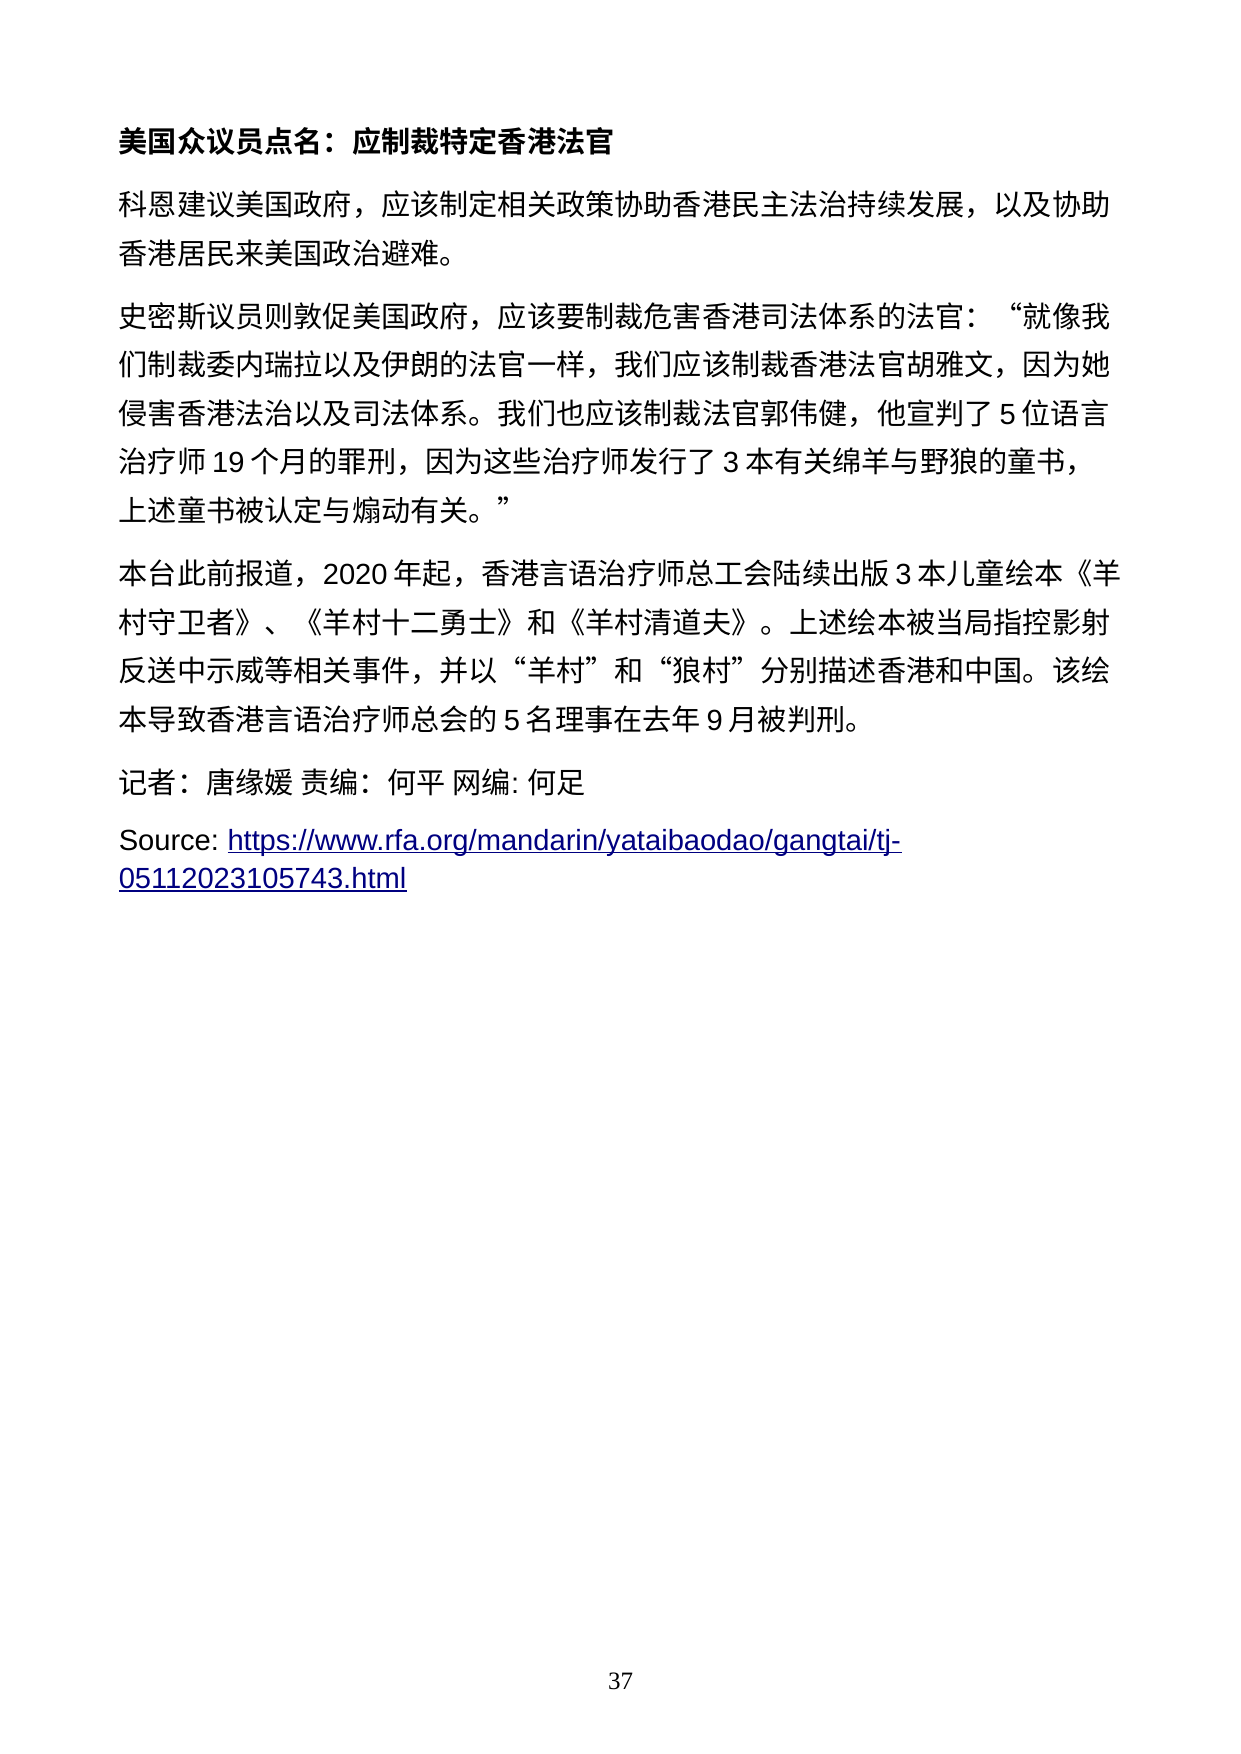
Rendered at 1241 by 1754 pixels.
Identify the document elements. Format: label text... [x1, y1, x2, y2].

text 记者：唐缘媛 责编：何平 网编: 何足 [118, 759, 1122, 802]
text 史密斯议员则敦促美国政府，应该要制裁危害香港司法体系的法官：“就像我们制裁委内瑞拉以及伊朗的法官一样，我们应该制裁香港法官胡雅文，因为她侵害香港法治以及司法体系。我们也应该制裁法官郭伟健，他宣判了5位语言治疗师19个月的罪刑，因为这些治疗师发行了3本有关绵羊与野狼的童书，上述童书被认定与煽动有关。” [118, 293, 1122, 530]
text 本台此前报道，2020年起，香港言语治疗师总工会陆续出版3本儿童绘本《羊村守卫者》、《羊村十二勇士》和《羊村清道夫》。上述绘本被当局指控影射反送中示威等相关事件，并以“羊村”和“狼村”分别描述香港和中国。该绘本导致香港言语治疗师总会的5名理事在去年9月被判刑。 [118, 551, 1122, 738]
text 美国众议员点名：应制裁特定香港法官 [118, 118, 1122, 161]
text 科恩建议美国政府，应该制定相关政策协助香港民主法治持续发展，以及协助香港居民来美国政治避难。 [118, 182, 1122, 272]
text Source: https://www.rfa.org/mandarin/yataibaodao/gangtai/tj-05112023105743.html [118, 822, 1122, 894]
